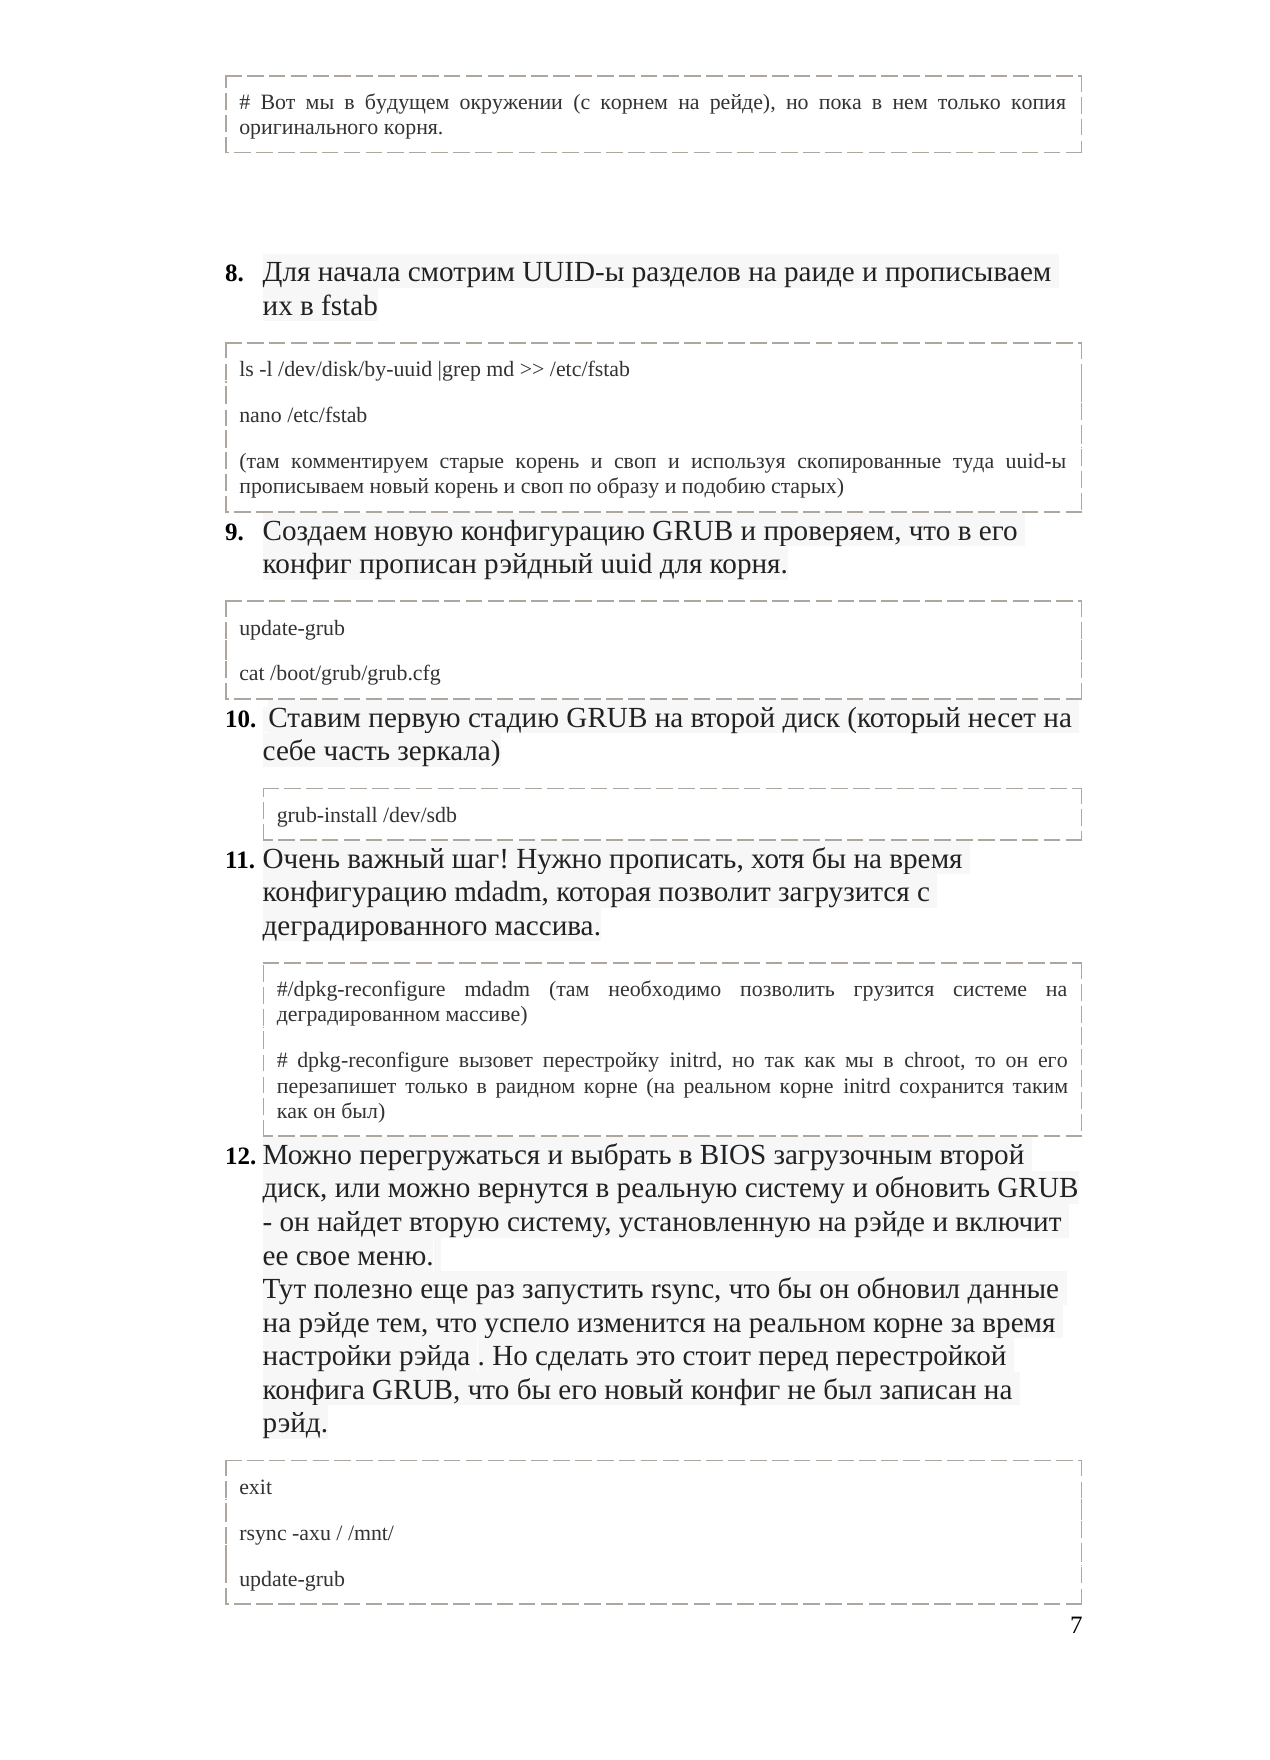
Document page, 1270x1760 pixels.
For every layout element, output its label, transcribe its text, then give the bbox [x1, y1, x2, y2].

text ls -l /dev/disk/by-uuid |grep md >> /etc/fstab [225, 342, 1082, 381]
list Создаем новую конфигурацию GRUB и проверяем, что в его конфиг прописан рэйдный uuid для корня. [225, 513, 1082, 580]
text update-grub [225, 600, 1082, 640]
text #/dpkg-reconfigure mdadm (там необходимо позволить грузится системе на деградированном массиве) [262, 962, 1082, 1027]
text (там комментируем старые корень и своп и используя скопированные туда uuid-ы прописываем новый корень и своп по образу и подобию старых) [225, 434, 1082, 513]
list Для начала смотрим UUID-ы разделов на раиде и прописываем их в fstab [225, 254, 1082, 321]
list Можно перегружаться и выбрать в BIOS загрузочным второй диск, или можно вернутся в реальную систему и обновить GRUB - он найдет вторую систему, установленную на рэйде и включит ее свое меню. Тут полезно еще раз запустить rsync, что бы он обновил данные на рэйде тем, что успело изменится на реальном корне за время настройки рэйда . Но сделать это стоит перед перестройкой конфига GRUB, что бы его новый конфиг не был записан на рэйд. [225, 1137, 1082, 1439]
text nano /etc/fstab [225, 388, 1082, 427]
text # Вот мы в будущем окружении (с корнем на рейде), но пока в нем только копия оригинального корня. [225, 75, 1082, 153]
text grub-install /dev/sdb [262, 787, 1082, 841]
text rsync -axu / /mnt/ [225, 1506, 1082, 1545]
text exit [225, 1460, 1082, 1499]
text # dpkg-reconfigure вызовет перестройку initrd, но так как мы в chroot, то он его перезапишет только в раидном корне (на реальном корне initrd сохранится таким как он был) [262, 1033, 1082, 1137]
list Очень важный шаг! Нужно прописать, хотя бы на время конфигурацию mdadm, которая позволит загрузится с деградированного массива. [225, 841, 1082, 941]
list Ставим первую стадию GRUB на второй диск (который несет на себе часть зеркала) [225, 700, 1082, 767]
text cat /boot/grub/grub.cfg [225, 646, 1082, 700]
text update-grub [225, 1552, 1082, 1605]
